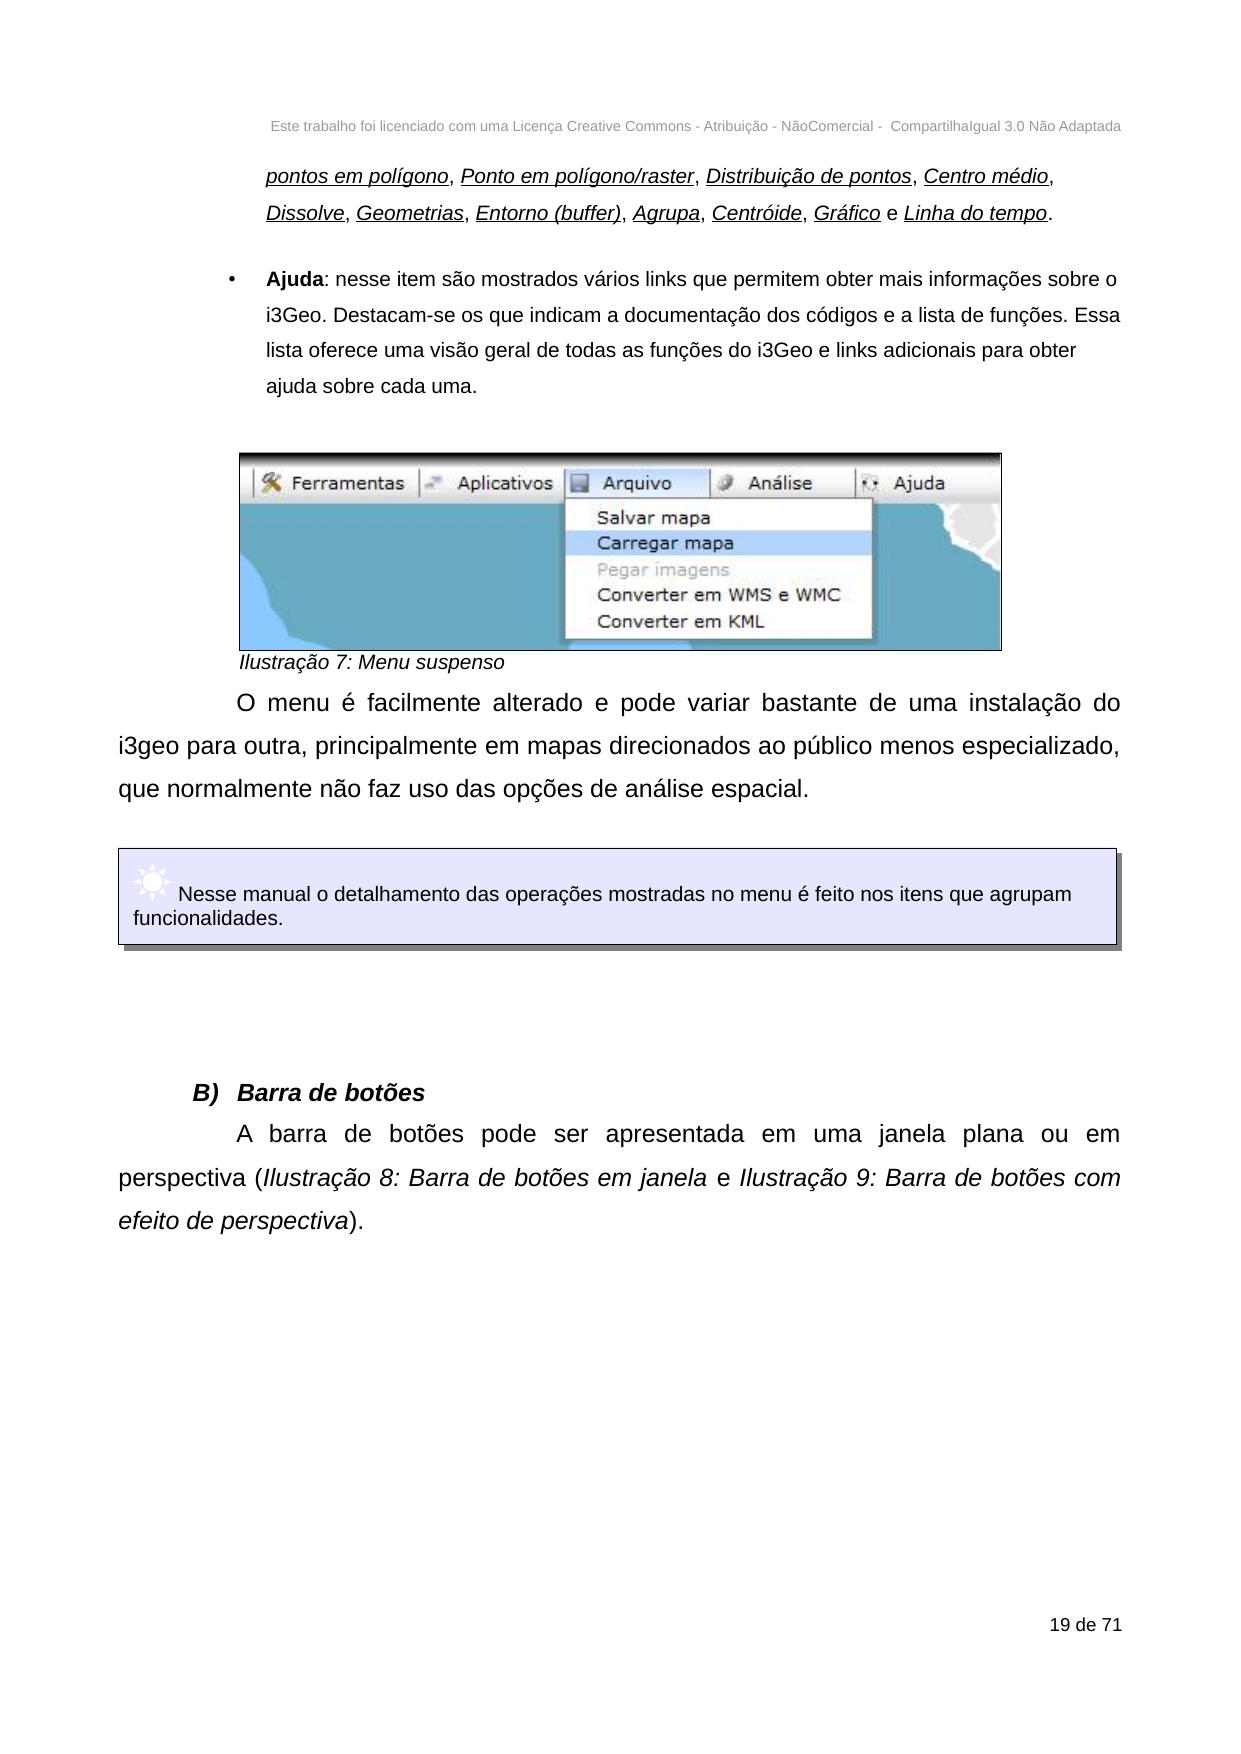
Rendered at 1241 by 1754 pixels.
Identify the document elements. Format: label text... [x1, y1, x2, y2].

picture [133, 879, 141, 885]
picture [138, 872, 167, 896]
text O menu é facilmente alterado e pode variar bastante de uma instalação do i3geo para outra, principalmente em mapas direcionados ao público menos especializado, que normalmente não faz uso das opções de análise espacial. [118, 440, 1122, 803]
picture [240, 454, 1001, 650]
subtitle Barra de botões [163, 1078, 1122, 1107]
text Ilustração 7: Menu suspenso [239, 651, 1001, 674]
text A barra de botões pode ser apresentada em uma janela plana ou em perspectiva (Ilustração 8: Barra de botões em janela e Ilustração 9: Barra de botões com efeito de perspectiva). [118, 1119, 1122, 1234]
list Ajuda: nesse item são mostrados vários links que permitem obter mais informações sobre o i3Geo. Destacam-se os que indicam a documentação dos códigos e a lista de funções. Essa lista oferece uma visão geral de todas as funções do i3Geo e links adicionais para obter ajuda sobre cada uma. [228, 266, 1122, 398]
list pontos em polígono, Ponto em polígono/raster, Distribuição de pontos, Centro médio, Dissolve, Geometrias, Entorno (buffer), Agrupa, Centróide, Gráfico e Linha do tempo. [228, 164, 1122, 224]
picture [138, 868, 147, 876]
picture [149, 862, 156, 871]
text Nesse manual o detalhamento das operações mostradas no menu é feito nos itens que agrupam funcionalidades. [119, 849, 1116, 944]
picture [149, 893, 156, 902]
picture [164, 879, 173, 885]
picture [158, 868, 167, 876]
